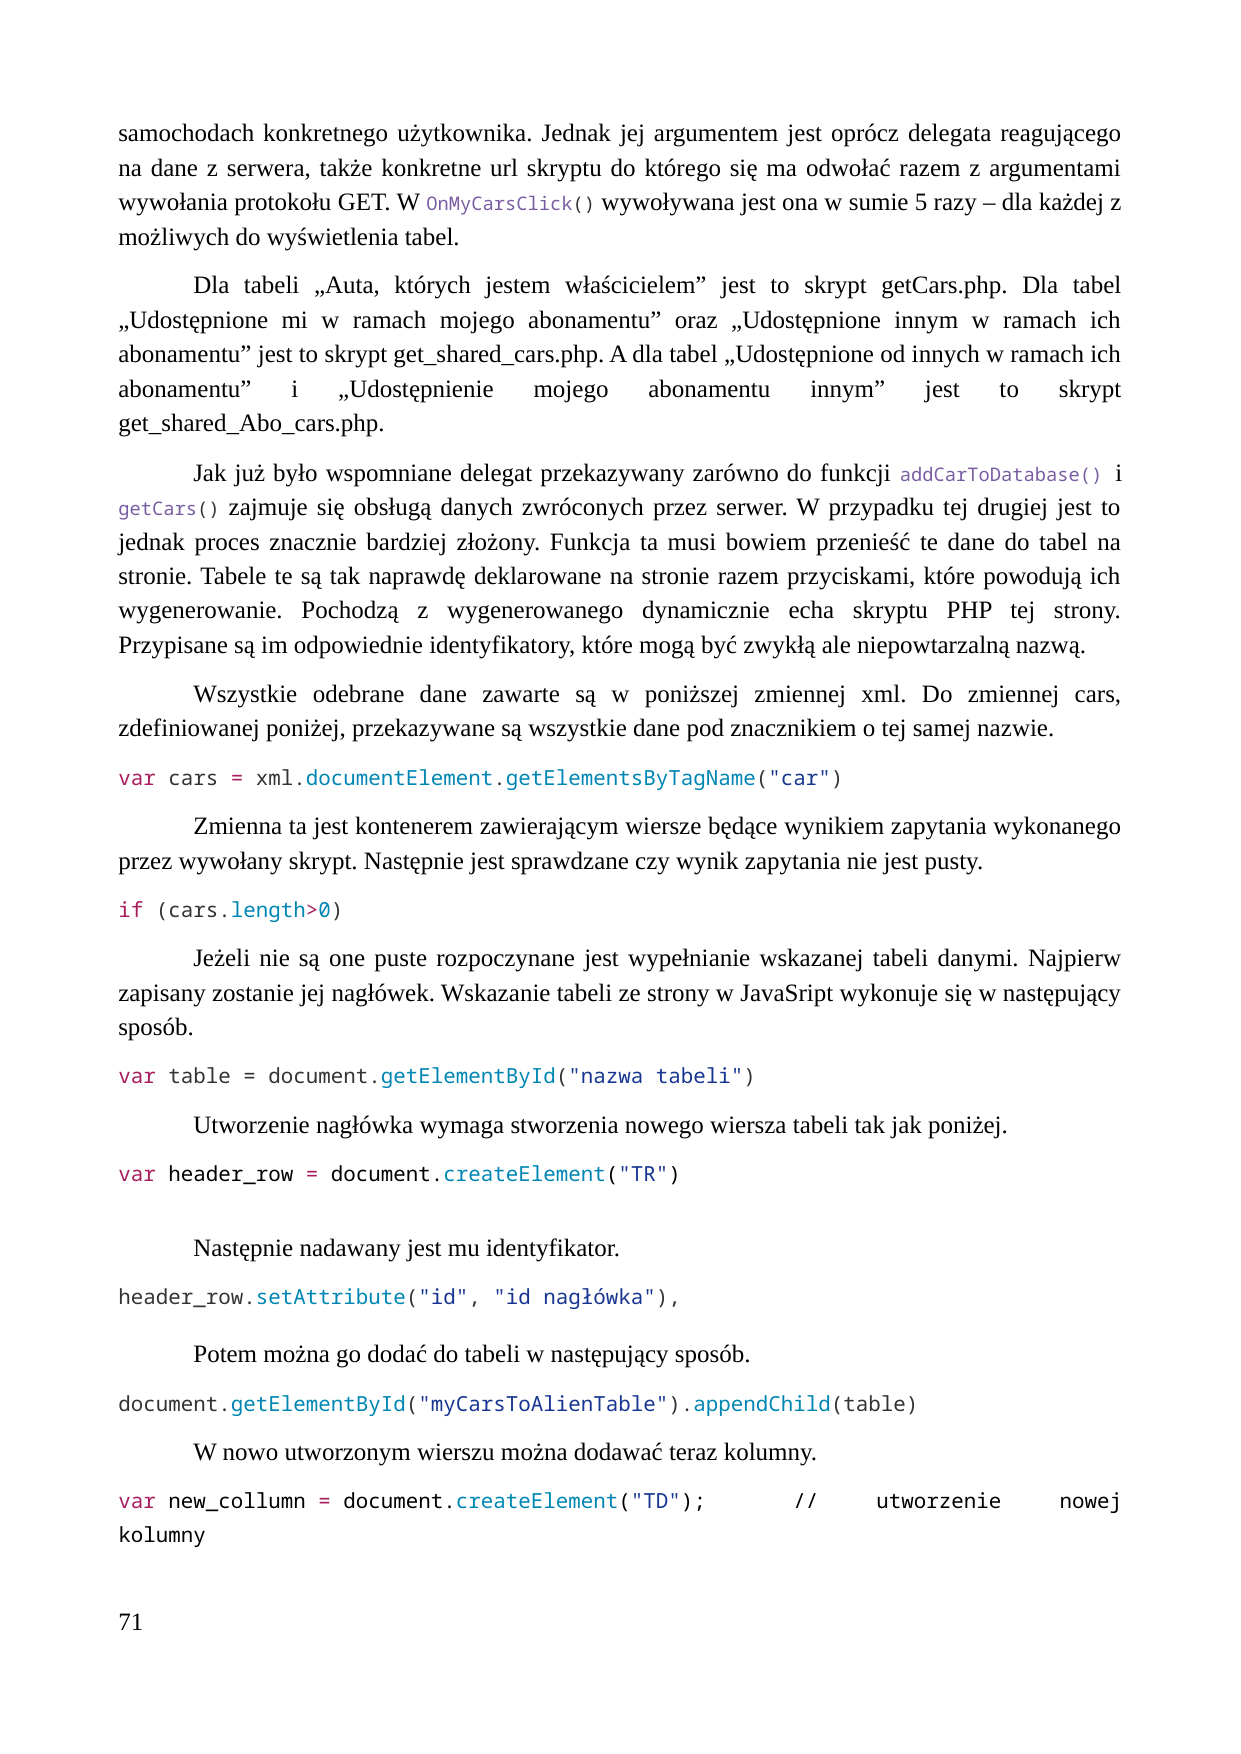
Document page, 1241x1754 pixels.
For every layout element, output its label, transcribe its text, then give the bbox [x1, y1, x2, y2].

text Wszystkie odebrane dane zawarte są w poniższej zmiennej xml. Do zmiennej cars, zdefiniowanej poniżej, przekazywane są wszystkie dane pod znacznikiem o tej samej nazwie. [118, 679, 1122, 742]
text header_row.setAttribute("id", "id nagłówka"), [118, 1282, 1122, 1311]
text var header_row = document.createElement("TR") [118, 1159, 1122, 1188]
text Utworzenie nagłówka wymaga stworzenia nowego wiersza tabeli tak jak poniżej. [118, 1110, 1122, 1139]
text var new_collumn = document.createElement("TD"); // utworzenie nowej kolumny [118, 1486, 1122, 1549]
text Dla tabeli „Auta, których jestem właścicielem” jest to skrypt getCars.php. Dla tabel „Udostępnione mi w ramach mojego abonamentu” oraz „Udostępnione innym w ramach ich abonamentu” jest to skrypt get_shared_cars.php. A dla tabel „Udostępnione od innych w ramach ich abonamentu” i „Udostępnienie mojego abonamentu innym” jest to skrypt get_shared_Abo_cars.php. [118, 271, 1122, 437]
text var table = document.getElementById("nazwa tabeli") [118, 1061, 1122, 1090]
text samochodach konkretnego użytkownika. Jednak jej argumentem jest oprócz delegata reagującego na dane z serwera, także konkretne url skryptu do którego się ma odwołać razem z argumentami wywołania protokołu GET. W OnMyCarsClick() wywoływana jest ona w sumie 5 razy – dla każdej z możliwych do wyświetlenia tabel. [118, 118, 1122, 250]
text Jeżeli nie są one puste rozpoczynane jest wypełnianie wskazanej tabeli danymi. Najpierw zapisany zostanie jej nagłówek. Wskazanie tabeli ze strony w JavaSript wykonuje się w następujący sposób. [118, 943, 1122, 1041]
text Zmienna ta jest kontenerem zawierającym wiersze będące wynikiem zapytania wykonanego przez wywołany skrypt. Następnie jest sprawdzane czy wynik zapytania nie jest pusty. [118, 811, 1122, 874]
text W nowo utworzonym wierszu można dodawać teraz kolumny. [118, 1437, 1122, 1466]
text if (cars.length>0) [118, 895, 1122, 923]
text var cars = xml.documentElement.getElementsByTagName("car") [118, 763, 1122, 791]
text Następnie nadawany jest mu identyfikator. [118, 1233, 1122, 1262]
text Jak już było wspomniane delegat przekazywany zarówno do funkcji addCarToDatabase() i getCars() zajmuje się obsługą danych zwróconych przez serwer. W przypadku tej drugiej jest to jednak proces znacznie bardziej złożony. Funkcja ta musi bowiem przenieść te dane do tabel na stronie. Tabele te są tak naprawdę deklarowane na stronie razem przyciskami, które powodują ich wygenerowanie. Pochodzą z wygenerowanego dynamicznie echa skryptu PHP tej strony. Przypisane są im odpowiednie identyfikatory, które mogą być zwykłą ale niepowtarzalną nazwą. [118, 458, 1122, 659]
text document.getElementById("myCarsToAlienTable").appendChild(table) [118, 1389, 1122, 1417]
text Potem można go dodać do tabeli w następujący sposób. [118, 1339, 1122, 1368]
